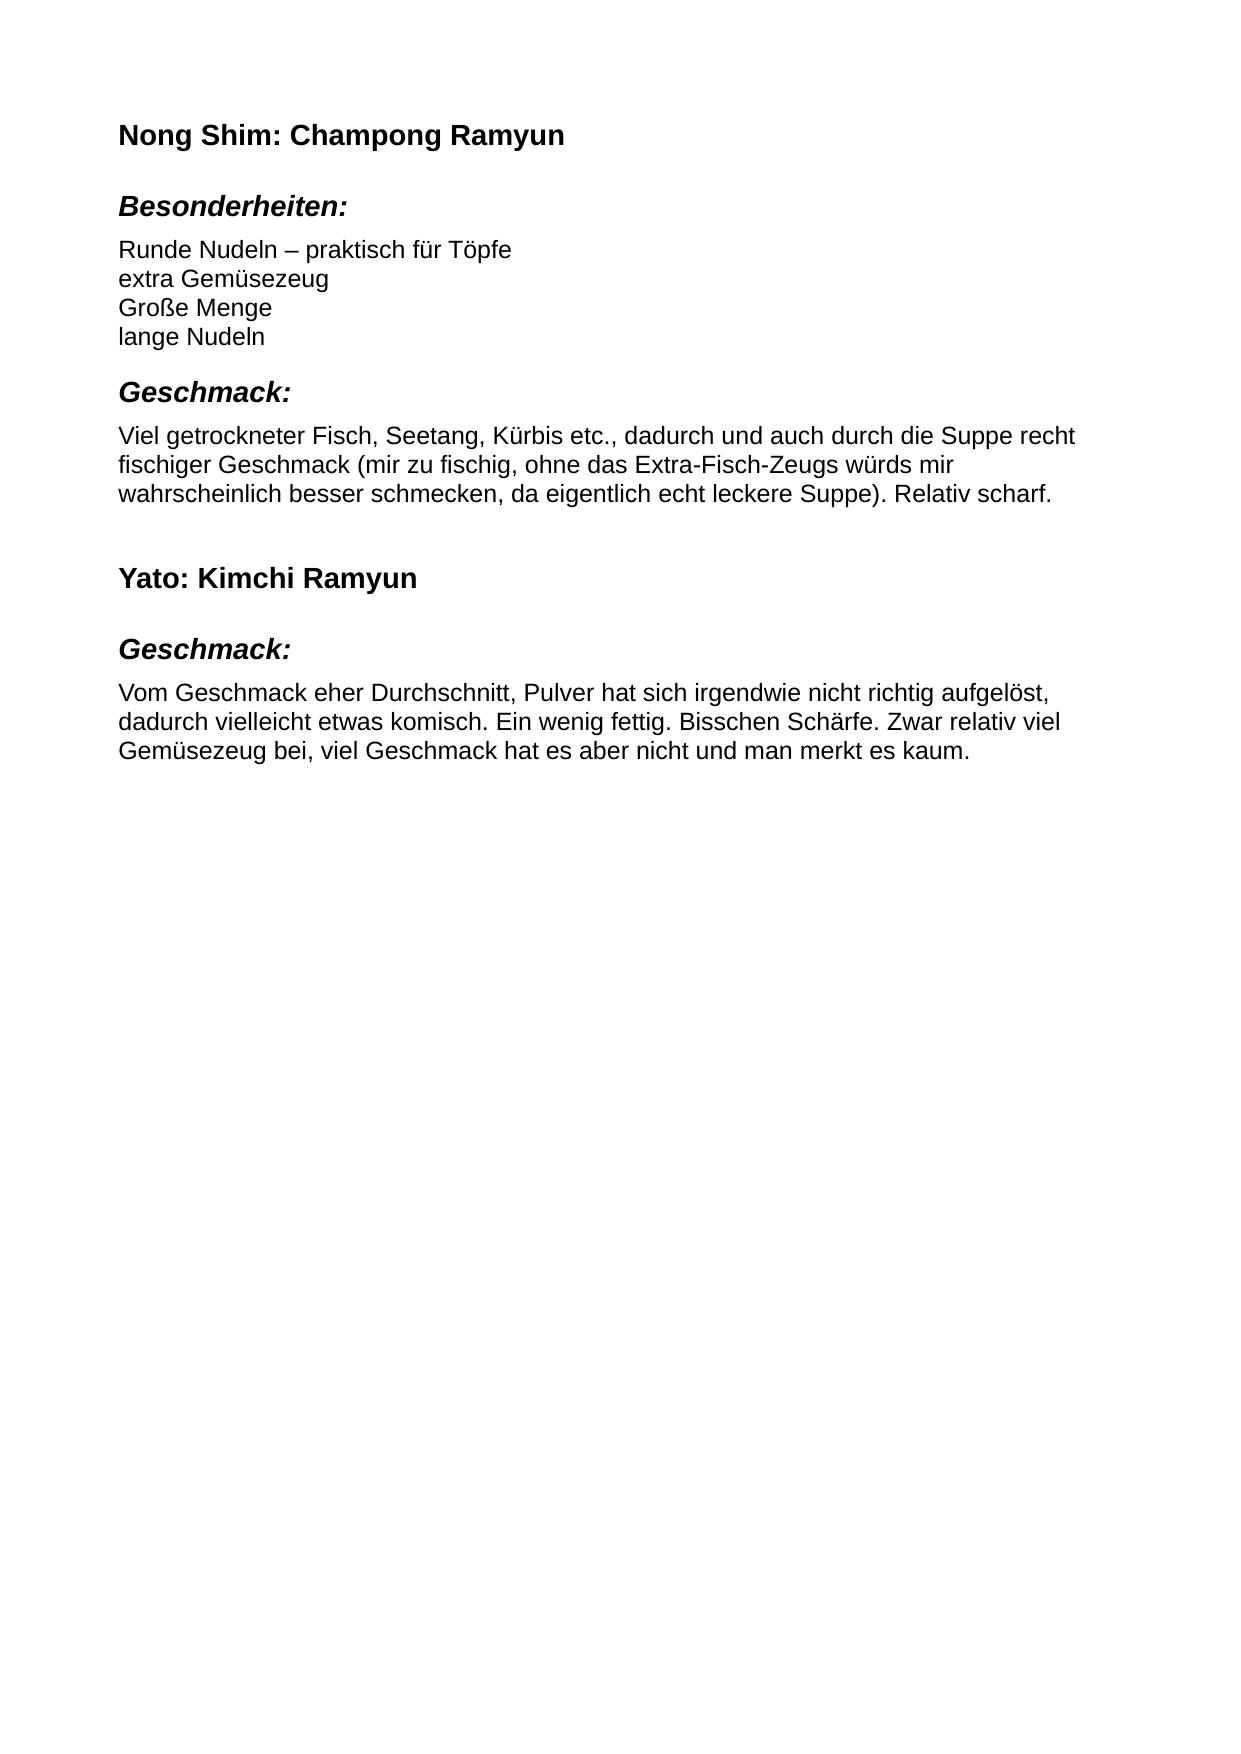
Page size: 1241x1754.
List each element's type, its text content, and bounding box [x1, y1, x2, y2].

text extra Gemüsezeug [118, 264, 1122, 293]
subtitle Yato: Kimchi Ramyun [118, 561, 1122, 595]
subtitle Nong Shim: Champong Ramyun [118, 118, 1122, 152]
text Vom Geschmack eher Durchschnitt, Pulver hat sich irgendwie nicht richtig aufgelöst, dadurch vielleicht etwas komisch. Ein wenig fettig. Bisschen Schärfe. Zwar relativ viel Gemüsezeug bei, viel Geschmack hat es aber nicht und man merkt es kaum. [118, 678, 1122, 764]
subtitle Geschmack: [118, 375, 1122, 409]
text Große Menge [118, 293, 1122, 321]
text Viel getrockneter Fisch, Seetang, Kürbis etc., dadurch und auch durch die Suppe recht fischiger Geschmack (mir zu fischig, ohne das Extra-Fisch-Zeugs würds mir wahrscheinlich besser schmecken, da eigentlich echt leckere Suppe). Relativ scharf. [118, 421, 1122, 507]
subtitle Besonderheiten: [118, 189, 1122, 223]
subtitle Geschmack: [118, 632, 1122, 666]
text lange Nudeln [118, 321, 1122, 350]
text Runde Nudeln – praktisch für Töpfe [118, 235, 1122, 264]
